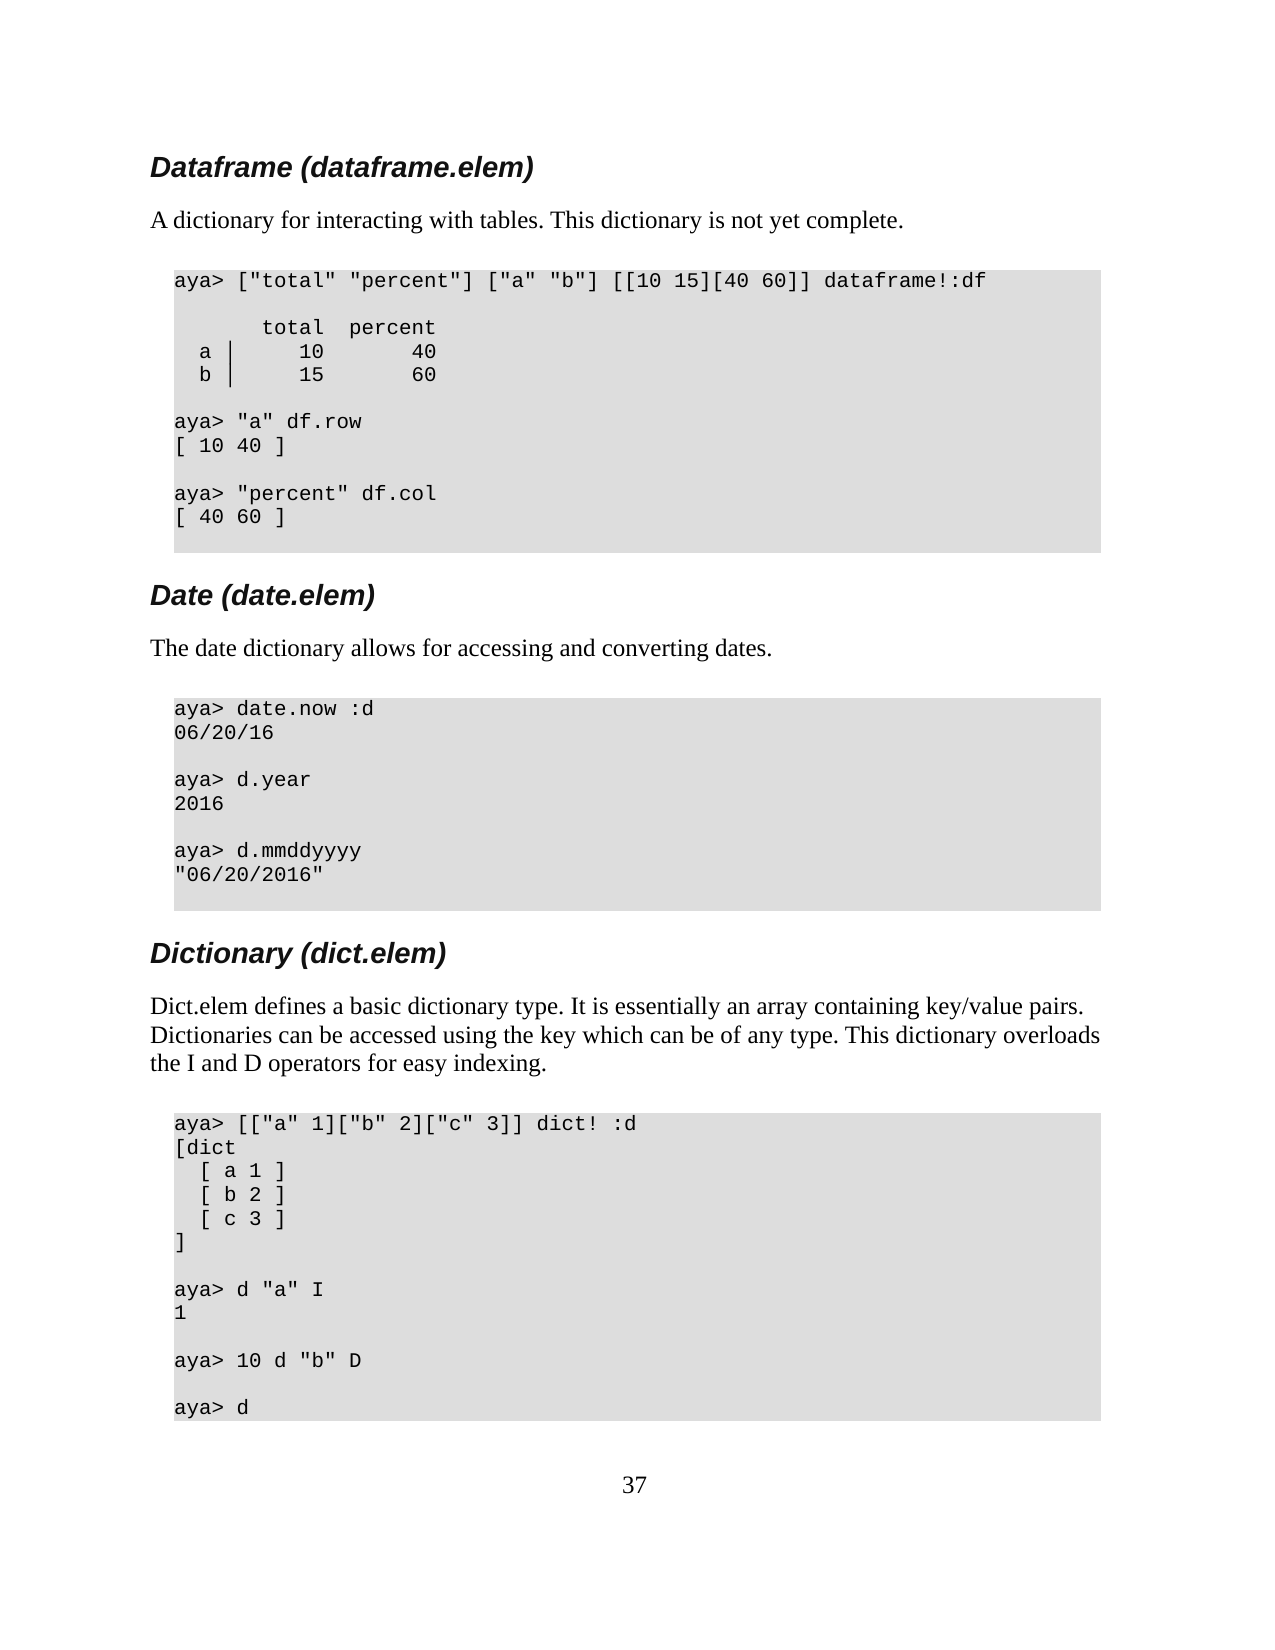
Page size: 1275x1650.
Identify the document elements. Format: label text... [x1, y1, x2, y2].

text a │ 10 40 [231, 341, 1101, 364]
text The date dictionary allows for accessing and converting dates. [150, 633, 1125, 662]
text [ b 2 ] [174, 1184, 1101, 1208]
text aya> d.year [174, 769, 1101, 793]
text total percent [174, 317, 1101, 341]
subtitle Dictionary (dict.elem) [150, 936, 1125, 969]
text aya> [["a" 1]["b" 2]["c" 3]] dict! :d [174, 1113, 1101, 1137]
text aya> d [174, 1397, 1101, 1421]
text [ 10 40 ] [174, 435, 1101, 459]
text aya> date.now :d [174, 698, 1101, 722]
text [dict [174, 1137, 1101, 1160]
text [ c 3 ] [174, 1208, 1101, 1231]
text "06/20/2016" [174, 864, 1101, 887]
subtitle Dataframe (dataframe.elem) [150, 150, 1125, 183]
text aya> ["total" "percent"] ["a" "b"] [[10 15][40 60]] dataframe!:df [174, 270, 1101, 293]
subtitle Date (date.elem) [150, 578, 1125, 612]
text b │ 15 60 [174, 364, 1101, 388]
text A dictionary for interacting with tables. This dictionary is not yet complete. [150, 205, 1125, 234]
text 1 [174, 1302, 1101, 1326]
text [ 40 60 ] [174, 506, 1101, 530]
text Dict.elem defines a basic dictionary type. It is essentially an array containing key/value pairs. Dictionaries can be accessed using the key which can be of any type. This dictionary overloads the I and D operators for easy indexing. [150, 991, 1125, 1077]
text aya> 10 d "b" D [174, 1349, 1101, 1373]
text 06/20/16 [174, 722, 1101, 745]
text aya> "percent" df.col [174, 482, 1101, 506]
text aya> "a" df.row [174, 412, 1101, 435]
text [ a 1 ] [174, 1160, 1101, 1184]
text aya> d.mmddyyyy [174, 840, 1101, 864]
text ] [174, 1231, 1101, 1255]
text a │ 10 40 [174, 341, 230, 364]
text 2016 [174, 793, 1101, 816]
text aya> d "a" I [174, 1279, 1101, 1302]
